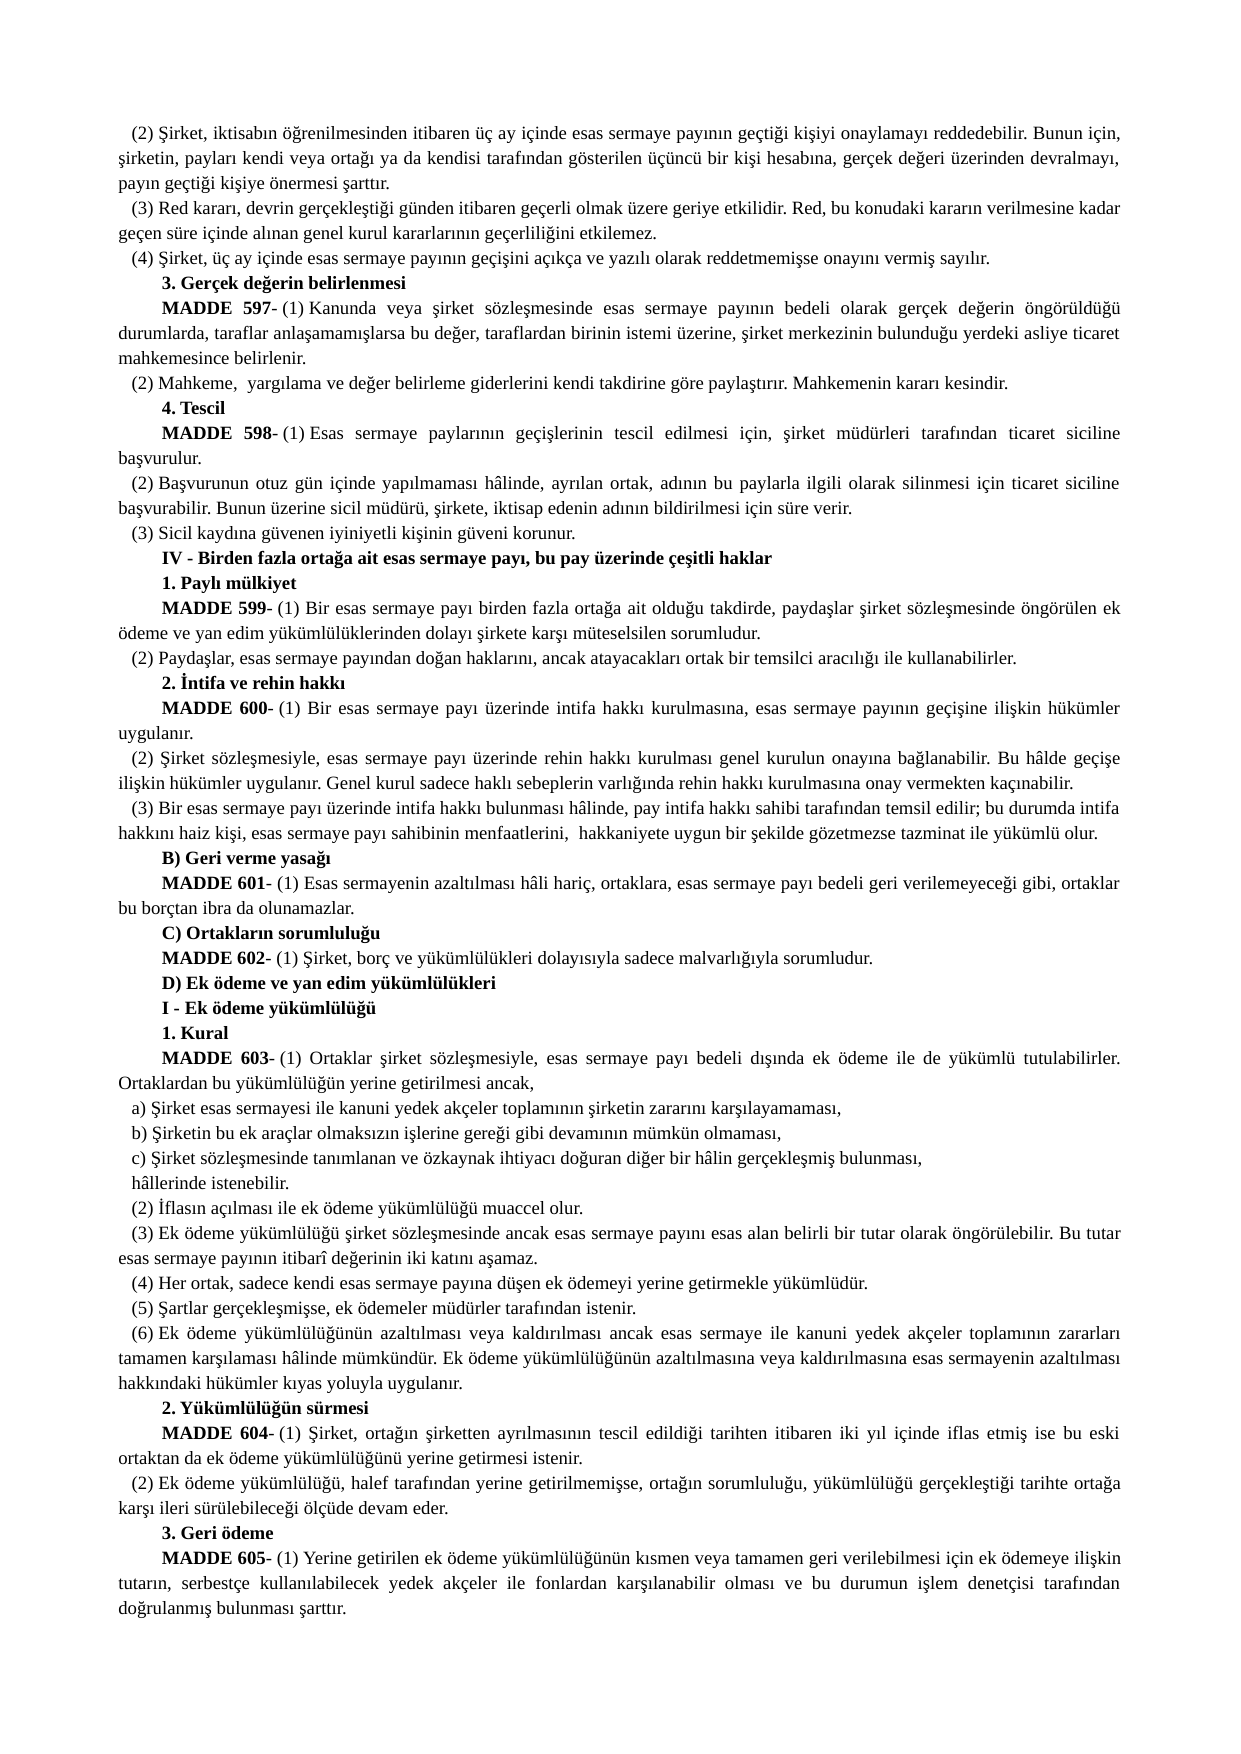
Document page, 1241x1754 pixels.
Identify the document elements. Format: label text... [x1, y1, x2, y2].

text MADDE 601- (1) Esas sermayenin azaltılması hâli hariç, ortaklara, esas sermaye payı bedeli geri verilemeyeceği gibi, ortaklar bu borçtan ibra da olunamazlar. [118, 868, 1122, 918]
text (5) Şartlar gerçekleşmişse, ek ödemeler müdürler tarafından istenir. [118, 1293, 1122, 1318]
text 2. İntifa ve rehin hakkı [118, 668, 1122, 693]
text b) Şirketin bu ek araçlar olmaksızın işlerine gereği gibi devamının mümkün olmaması, [118, 1118, 1122, 1143]
text (2) Paydaşlar, esas sermaye payından doğan haklarını, ancak atayacakları ortak bir temsilci aracılığı ile kullanabilirler. [118, 643, 1122, 668]
text 3. Gerçek değerin belirlenmesi [118, 268, 1122, 293]
text 1. Kural [118, 1018, 1122, 1043]
text 3. Geri ödeme [118, 1518, 1122, 1543]
text 1. Paylı mülkiyet [118, 568, 1122, 593]
text (2) Başvurunun otuz gün içinde yapılmaması hâlinde, ayrılan ortak, adının bu paylarla ilgili olarak silinmesi için ticaret siciline başvurabilir. Bunun üzerine sicil müdürü, şirkete, iktisap edenin adının bildirilmesi için süre verir. [118, 468, 1122, 518]
text (2) Ek ödeme yükümlülüğü, halef tarafından yerine getirilmemişse, ortağın sorumluluğu, yükümlülüğü gerçekleştiği tarihte ortağa karşı ileri sürülebileceği ölçüde devam eder. [118, 1468, 1122, 1518]
text MADDE 604- (1) Şirket, ortağın şirketten ayrılmasının tescil edildiği tarihten itibaren iki yıl içinde iflas etmiş ise bu eski ortaktan da ek ödeme yükümlülüğünü yerine getirmesi istenir. [118, 1418, 1122, 1468]
text 2. Yükümlülüğün sürmesi [118, 1393, 1122, 1418]
text (2) Mahkeme, yargılama ve değer belirleme giderlerini kendi takdirine göre paylaştırır. Mahkemenin kararı kesindir. [118, 368, 1122, 393]
text B) Geri verme yasağı [118, 843, 1122, 868]
text 4. Tescil [118, 393, 1122, 418]
text MADDE 602- (1) Şirket, borç ve yükümlülükleri dolayısıyla sadece malvarlığıyla sorumludur. [118, 943, 1122, 968]
text c) Şirket sözleşmesinde tanımlanan ve özkaynak ihtiyacı doğuran diğer bir hâlin gerçekleşmiş bulunması, [118, 1143, 1122, 1168]
text (3) Red kararı, devrin gerçekleştiği günden itibaren geçerli olmak üzere geriye etkilidir. Red, bu konudaki kararın verilmesine kadar geçen süre içinde alınan genel kurul kararlarının geçerliliğini etkilemez. [118, 193, 1122, 243]
text MADDE 603- (1) Ortaklar şirket sözleşmesiyle, esas sermaye payı bedeli dışında ek ödeme ile de yükümlü tutulabilirler. Ortaklardan bu yükümlülüğün yerine getirilmesi ancak, [118, 1043, 1122, 1093]
text D) Ek ödeme ve yan edim yükümlülükleri [118, 968, 1122, 993]
text (3) Sicil kaydına güvenen iyiniyetli kişinin güveni korunur. [118, 518, 1122, 543]
text (4) Şirket, üç ay içinde esas sermaye payının geçişini açıkça ve yazılı olarak reddetmemişse onayını vermiş sayılır. [118, 243, 1122, 268]
text I - Ek ödeme yükümlülüğü [118, 993, 1122, 1018]
text (3) Ek ödeme yükümlülüğü şirket sözleşmesinde ancak esas sermaye payını esas alan belirli bir tutar olarak öngörülebilir. Bu tutar esas sermaye payının itibarî değerinin iki katını aşamaz. [118, 1218, 1122, 1268]
text (3) Bir esas sermaye payı üzerinde intifa hakkı bulunması hâlinde, pay intifa hakkı sahibi tarafından temsil edilir; bu durumda intifa hakkını haiz kişi, esas sermaye payı sahibinin menfaatlerini, hakkaniyete uygun bir şekilde gözetmezse tazminat ile yükümlü olur. [118, 793, 1122, 843]
text a) Şirket esas sermayesi ile kanuni yedek akçeler toplamının şirketin zararını karşılayamaması, [118, 1093, 1122, 1118]
text MADDE 598- (1) Esas sermaye paylarının geçişlerinin tescil edilmesi için, şirket müdürleri tarafından ticaret siciline başvurulur. [118, 418, 1122, 468]
text (6) Ek ödeme yükümlülüğünün azaltılması veya kaldırılması ancak esas sermaye ile kanuni yedek akçeler toplamının zararları tamamen karşılaması hâlinde mümkündür. Ek ödeme yükümlülüğünün azaltılmasına veya kaldırılmasına esas sermayenin azaltılması hakkındaki hükümler kıyas yoluyla uygulanır. [118, 1318, 1122, 1393]
text MADDE 597- (1) Kanunda veya şirket sözleşmesinde esas sermaye payının bedeli olarak gerçek değerin öngörüldüğü durumlarda, taraflar anlaşamamışlarsa bu değer, taraflardan birinin istemi üzerine, şirket merkezinin bulunduğu yerdeki asliye ticaret mahkemesince belirlenir. [118, 293, 1122, 368]
text (2) İflasın açılması ile ek ödeme yükümlülüğü muaccel olur. [118, 1193, 1122, 1218]
text C) Ortakların sorumluluğu [118, 918, 1122, 943]
text (2) Şirket sözleşmesiyle, esas sermaye payı üzerinde rehin hakkı kurulması genel kurulun onayına bağlanabilir. Bu hâlde geçişe ilişkin hükümler uygulanır. Genel kurul sadece haklı sebeplerin varlığında rehin hakkı kurulmasına onay vermekten kaçınabilir. [118, 743, 1122, 793]
text (4) Her ortak, sadece kendi esas sermaye payına düşen ek ödemeyi yerine getirmekle yükümlüdür. [118, 1268, 1122, 1293]
text MADDE 605- (1) Yerine getirilen ek ödeme yükümlülüğünün kısmen veya tamamen geri verilebilmesi için ek ödemeye ilişkin tutarın, serbestçe kullanılabilecek yedek akçeler ile fonlardan karşılanabilir olması ve bu durumun işlem denetçisi tarafından doğrulanmış bulunması şarttır. [118, 1543, 1122, 1618]
text IV - Birden fazla ortağa ait esas sermaye payı, bu pay üzerinde çeşitli haklar [118, 543, 1122, 568]
text MADDE 600- (1) Bir esas sermaye payı üzerinde intifa hakkı kurulmasına, esas sermaye payının geçişine ilişkin hükümler uygulanır. [118, 693, 1122, 743]
text MADDE 599- (1) Bir esas sermaye payı birden fazla ortağa ait olduğu takdirde, paydaşlar şirket sözleşmesinde öngörülen ek ödeme ve yan edim yükümlülüklerinden dolayı şirkete karşı müteselsilen sorumludur. [118, 593, 1122, 643]
text (2) Şirket, iktisabın öğrenilmesinden itibaren üç ay içinde esas sermaye payının geçtiği kişiyi onaylamayı reddedebilir. Bunun için, şirketin, payları kendi veya ortağı ya da kendisi tarafından gösterilen üçüncü bir kişi hesabına, gerçek değeri üzerinden devralmayı, payın geçtiği kişiye önermesi şarttır. [118, 118, 1122, 193]
text hâllerinde istenebilir. [118, 1168, 1122, 1193]
